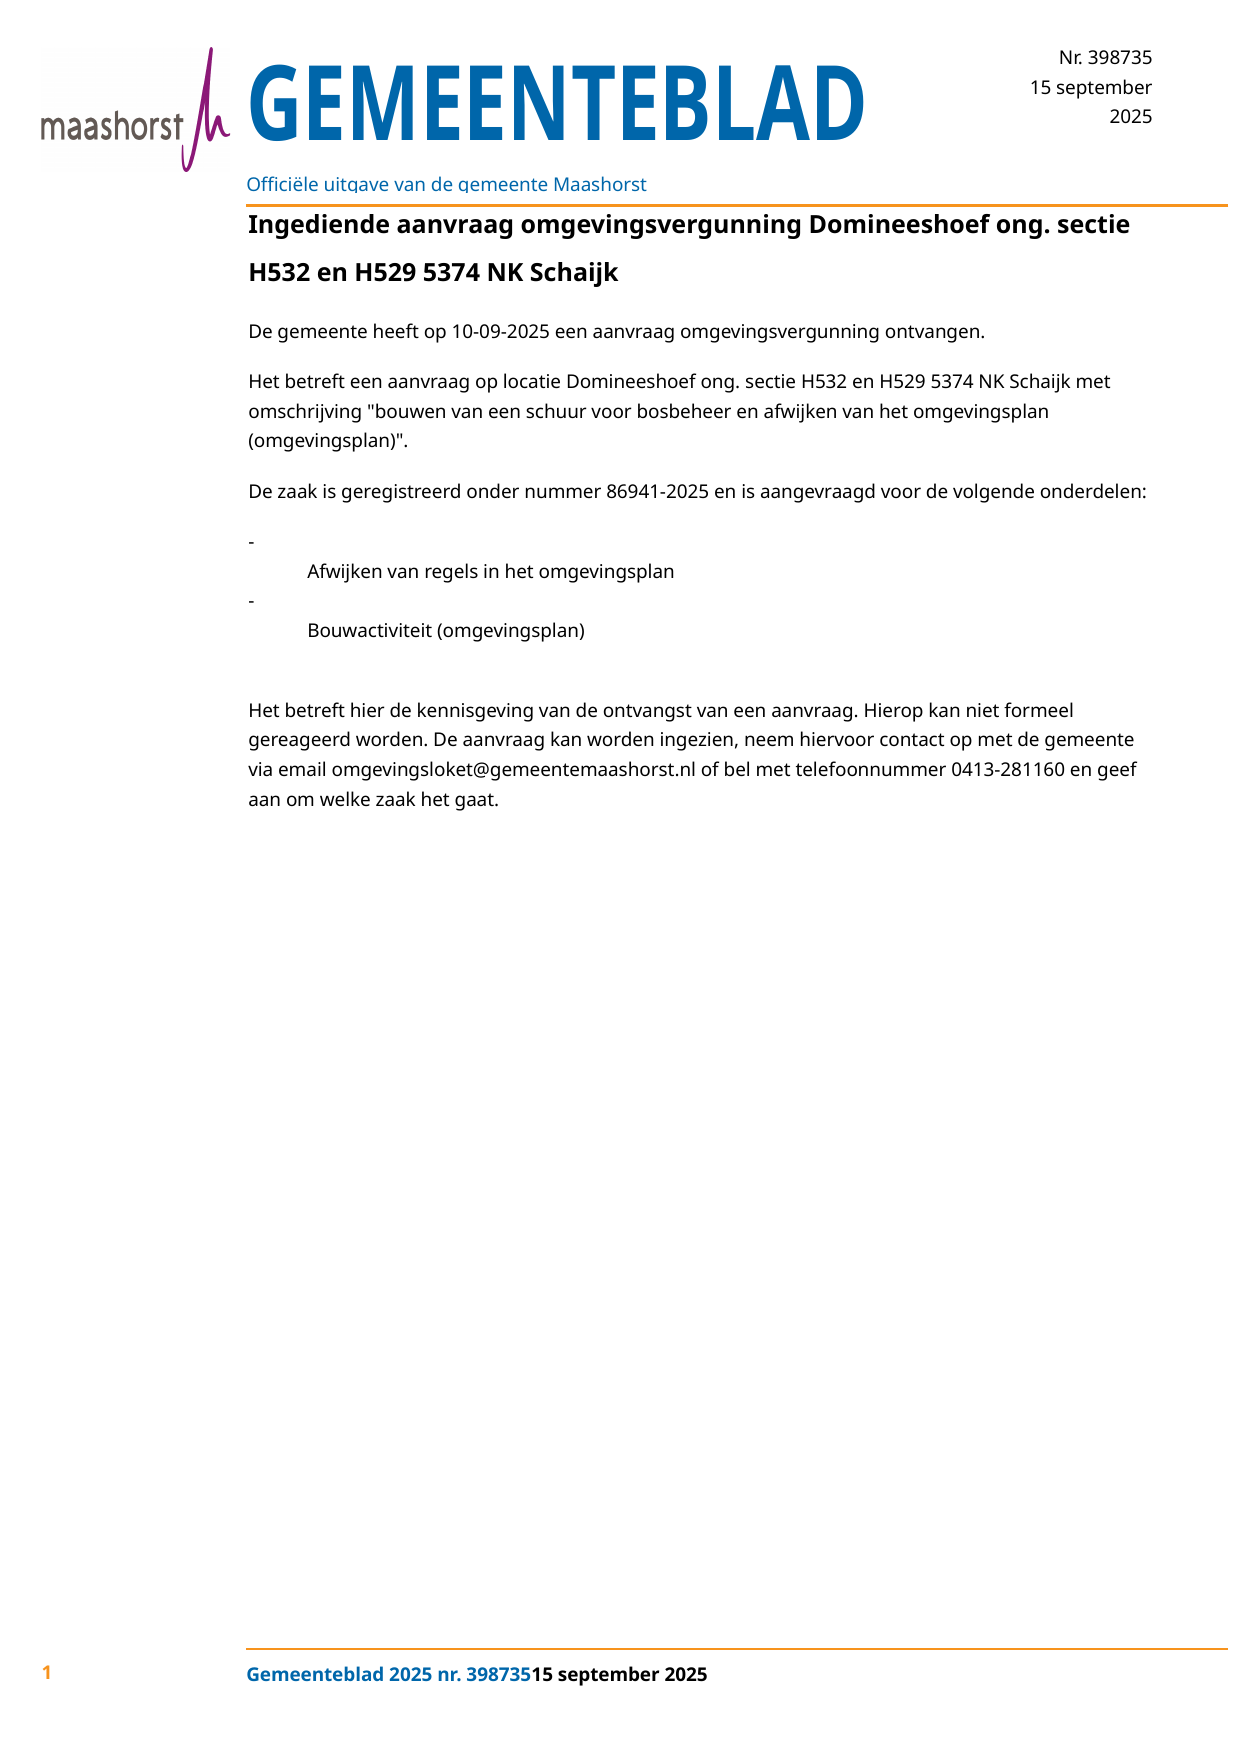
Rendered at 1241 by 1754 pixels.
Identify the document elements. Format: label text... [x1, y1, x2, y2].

picture [41, 47, 231, 172]
text Het betreft hier de kennisgeving van de ontvangst van een aanvraag. Hierop kan niet formeel gereageerd worden. De aanvraag kan worden ingezien, neem hiervoor contact op met de gemeente via email omgevingsloket@gemeentemaashorst.nl of bel met telefoonnummer 0413-281160 en geef aan om welke zaak het gaat. [248, 697, 1152, 812]
list Afwijken van regels in het omgevingsplan [248, 558, 1152, 584]
text Ingediende aanvraag omgevingsvergunning Domineeshoef ong. sectie H532 en H529 5374 NK Schaijk [248, 207, 1152, 288]
text Het betreft een aanvraag op locatie Domineeshoef ong. sectie H532 en H529 5374 NK Schaijk met omschrijving "bouwen van een schuur voor bosbeheer en afwijken van het omgevingsplan (omgevingsplan)". [248, 368, 1152, 453]
list Bouwactiviteit (omgevingsplan) [248, 617, 1152, 643]
text De zaak is geregistreerd onder nummer 86941-2025 en is aangevraagd voor de volgende onderdelen: [248, 478, 1152, 504]
text De gemeente heeft op 10-09-2025 een aanvraag omgevingsvergunning ontvangen. [248, 318, 1152, 344]
